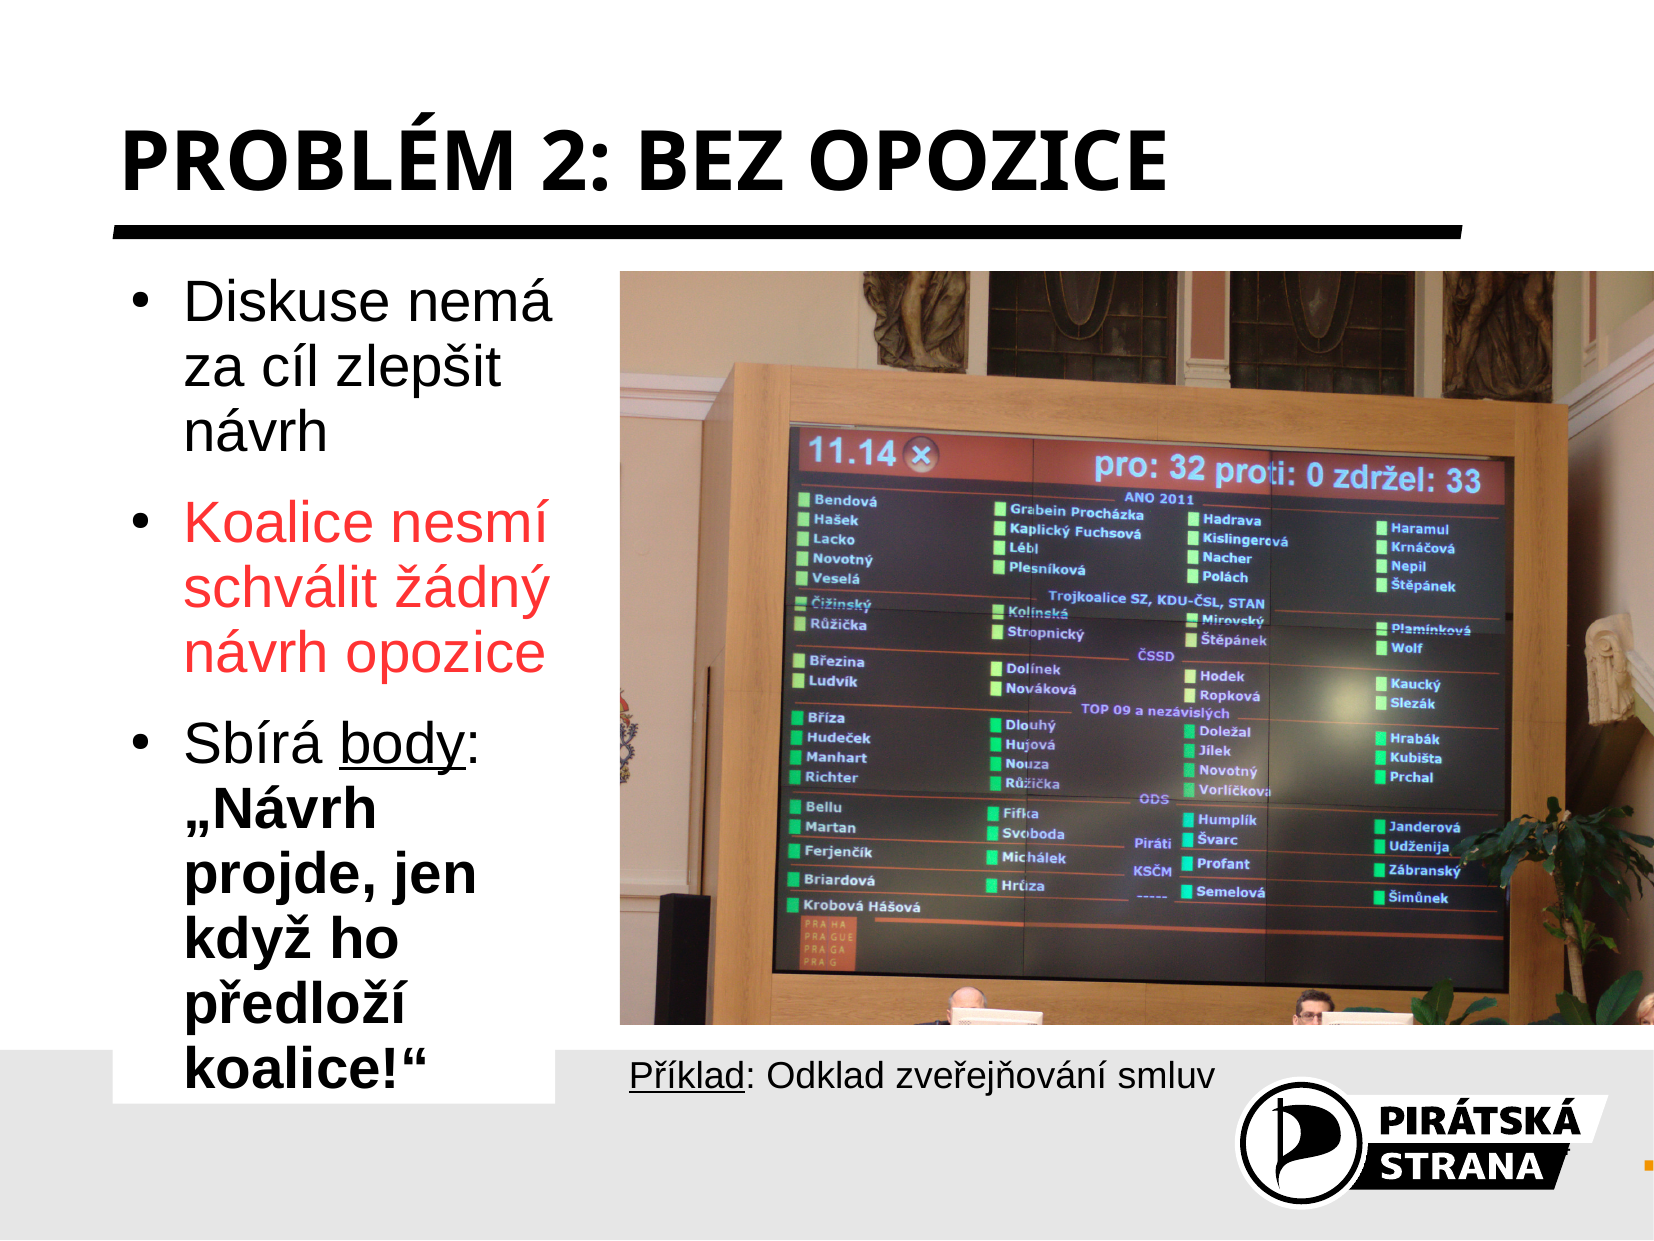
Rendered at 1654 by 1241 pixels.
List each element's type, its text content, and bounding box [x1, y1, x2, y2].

title PROBLÉM 2: BEZ OPOZICE [118, 8, 1576, 216]
picture [619, 271, 1654, 1025]
text_box Příklad: Odklad zveřejňování smluv [614, 1047, 1654, 1105]
list Diskuse nemá za cíl zlepšit návrh Koalice nesmí schválit žádný návrh opozice Sbírá body:„Návrh projde, jen když ho předloží koalice!“ [112, 268, 556, 1104]
